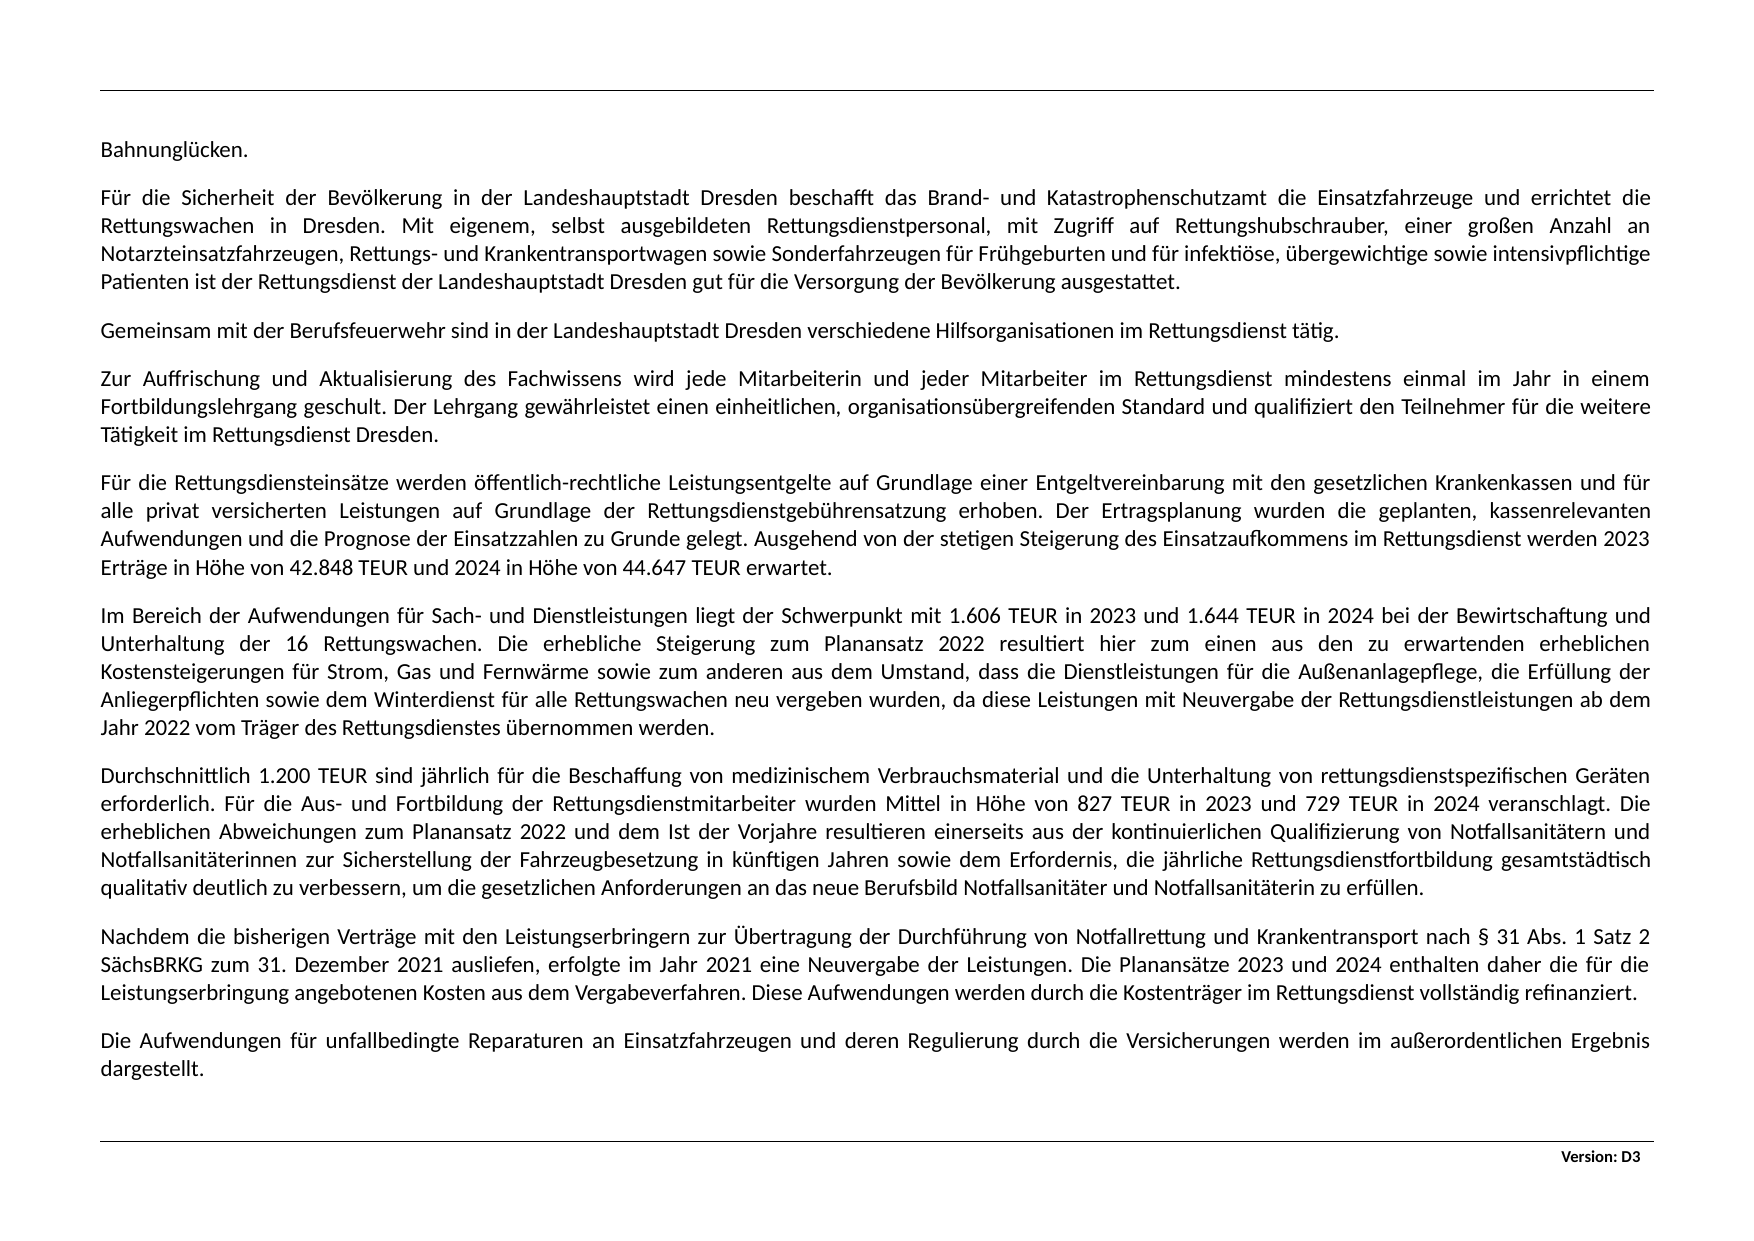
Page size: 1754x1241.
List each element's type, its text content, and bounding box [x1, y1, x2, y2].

text Im Bereich der Aufwendungen für Sach- und Dienstleistungen liegt der Schwerpunkt mit 1.606 TEUR in 2023 und 1.644 TEUR in 2024 bei der Bewirtschaftung und Unterhaltung der 16 Rettungswachen. Die erhebliche Steigerung zum Planansatz 2022 resultiert hier zum einen aus den zu erwartenden erheblichen Kostensteigerungen für Strom, Gas und Fernwärme sowie zum anderen aus dem Umstand, dass die Dienstleistungen für die Außenanlagepflege, die Erfüllung der Anliegerpflichten sowie dem Winterdienst für alle Rettungswachen neu vergeben wurden, da diese Leistungen mit Neuvergabe der Rettungsdienstleistungen ab dem Jahr 2022 vom Träger des Rettungsdienstes übernommen werden. [100, 601, 1653, 741]
text Zur Auffrischung und Aktualisierung des Fachwissens wird jede Mitarbeiterin und jeder Mitarbeiter im Rettungsdienst mindestens einmal im Jahr in einem Fortbildungslehrgang geschult. Der Lehrgang gewährleistet einen einheitlichen, organisationsübergreifenden Standard und qualifiziert den Teilnehmer für die weitere Tätigkeit im Rettungsdienst Dresden. [100, 364, 1653, 448]
text Gemeinsam mit der Berufsfeuerwehr sind in der Landeshauptstadt Dresden verschiedene Hilfsorganisationen im Rettungsdienst tätig. [100, 316, 1653, 344]
text Für die Sicherheit der Bevölkerung in der Landeshauptstadt Dresden beschafft das Brand- und Katastrophenschutzamt die Einsatzfahrzeuge und errichtet die Rettungswachen in Dresden. Mit eigenem, selbst ausgebildeten Rettungsdienstpersonal, mit Zugriff auf Rettungshubschrauber, einer großen Anzahl an Notarzteinsatzfahrzeugen, Rettungs- und Krankentransportwagen sowie Sonderfahrzeugen für Frühgeburten und für infektiöse, übergewichtige sowie intensivpflichtige Patienten ist der Rettungsdienst der Landeshauptstadt Dresden gut für die Versorgung der Bevölkerung ausgestattet. [100, 183, 1653, 296]
text Für die Rettungsdiensteinsätze werden öffentlich-rechtliche Leistungsentgelte auf Grundlage einer Entgeltvereinbarung mit den gesetzlichen Krankenkassen und für alle privat versicherten Leistungen auf Grundlage der Rettungsdienstgebührensatzung erhoben. Der Ertragsplanung wurden die geplanten, kassenrelevanten Aufwendungen und die Prognose der Einsatzzahlen zu Grunde gelegt. Ausgehend von der stetigen Steigerung des Einsatzaufkommens im Rettungsdienst werden 2023 Erträge in Höhe von 42.848 TEUR und 2024 in Höhe von 44.647 TEUR erwartet. [100, 468, 1653, 581]
text Nachdem die bisherigen Verträge mit den Leistungserbringern zur Übertragung der Durchführung von Notfallrettung und Krankentransport nach § 31 Abs. 1 Satz 2 SächsBRKG zum 31. Dezember 2021 ausliefen, erfolgte im Jahr 2021 eine Neuvergabe der Leistungen. Die Planansätze 2023 und 2024 enthalten daher die für die Leistungserbringung angebotenen Kosten aus dem Vergabeverfahren. Diese Aufwendungen werden durch die Kostenträger im Rettungsdienst vollständig refinanziert. [100, 922, 1653, 1006]
text Die Aufwendungen für unfallbedingte Reparaturen an Einsatzfahrzeugen und deren Regulierung durch die Versicherungen werden im außerordentlichen Ergebnis dargestellt. [100, 1026, 1653, 1082]
text Bahnunglücken. [100, 135, 1653, 163]
text Durchschnittlich 1.200 TEUR sind jährlich für die Beschaffung von medizinischem Verbrauchsmaterial und die Unterhaltung von rettungsdienstspezifischen Geräten erforderlich. Für die Aus- und Fortbildung der Rettungsdienstmitarbeiter wurden Mittel in Höhe von 827 TEUR in 2023 und 729 TEUR in 2024 veranschlagt. Die erheblichen Abweichungen zum Planansatz 2022 und dem Ist der Vorjahre resultieren einerseits aus der kontinuierlichen Qualifizierung von Notfallsanitätern und Notfallsanitäterinnen zur Sicherstellung der Fahrzeugbesetzung in künftigen Jahren sowie dem Erfordernis, die jährliche Rettungsdienstfortbildung gesamtstädtisch qualitativ deutlich zu verbessern, um die gesetzlichen Anforderungen an das neue Berufsbild Notfallsanitäter und Notfallsanitäterin zu erfüllen. [100, 761, 1653, 901]
